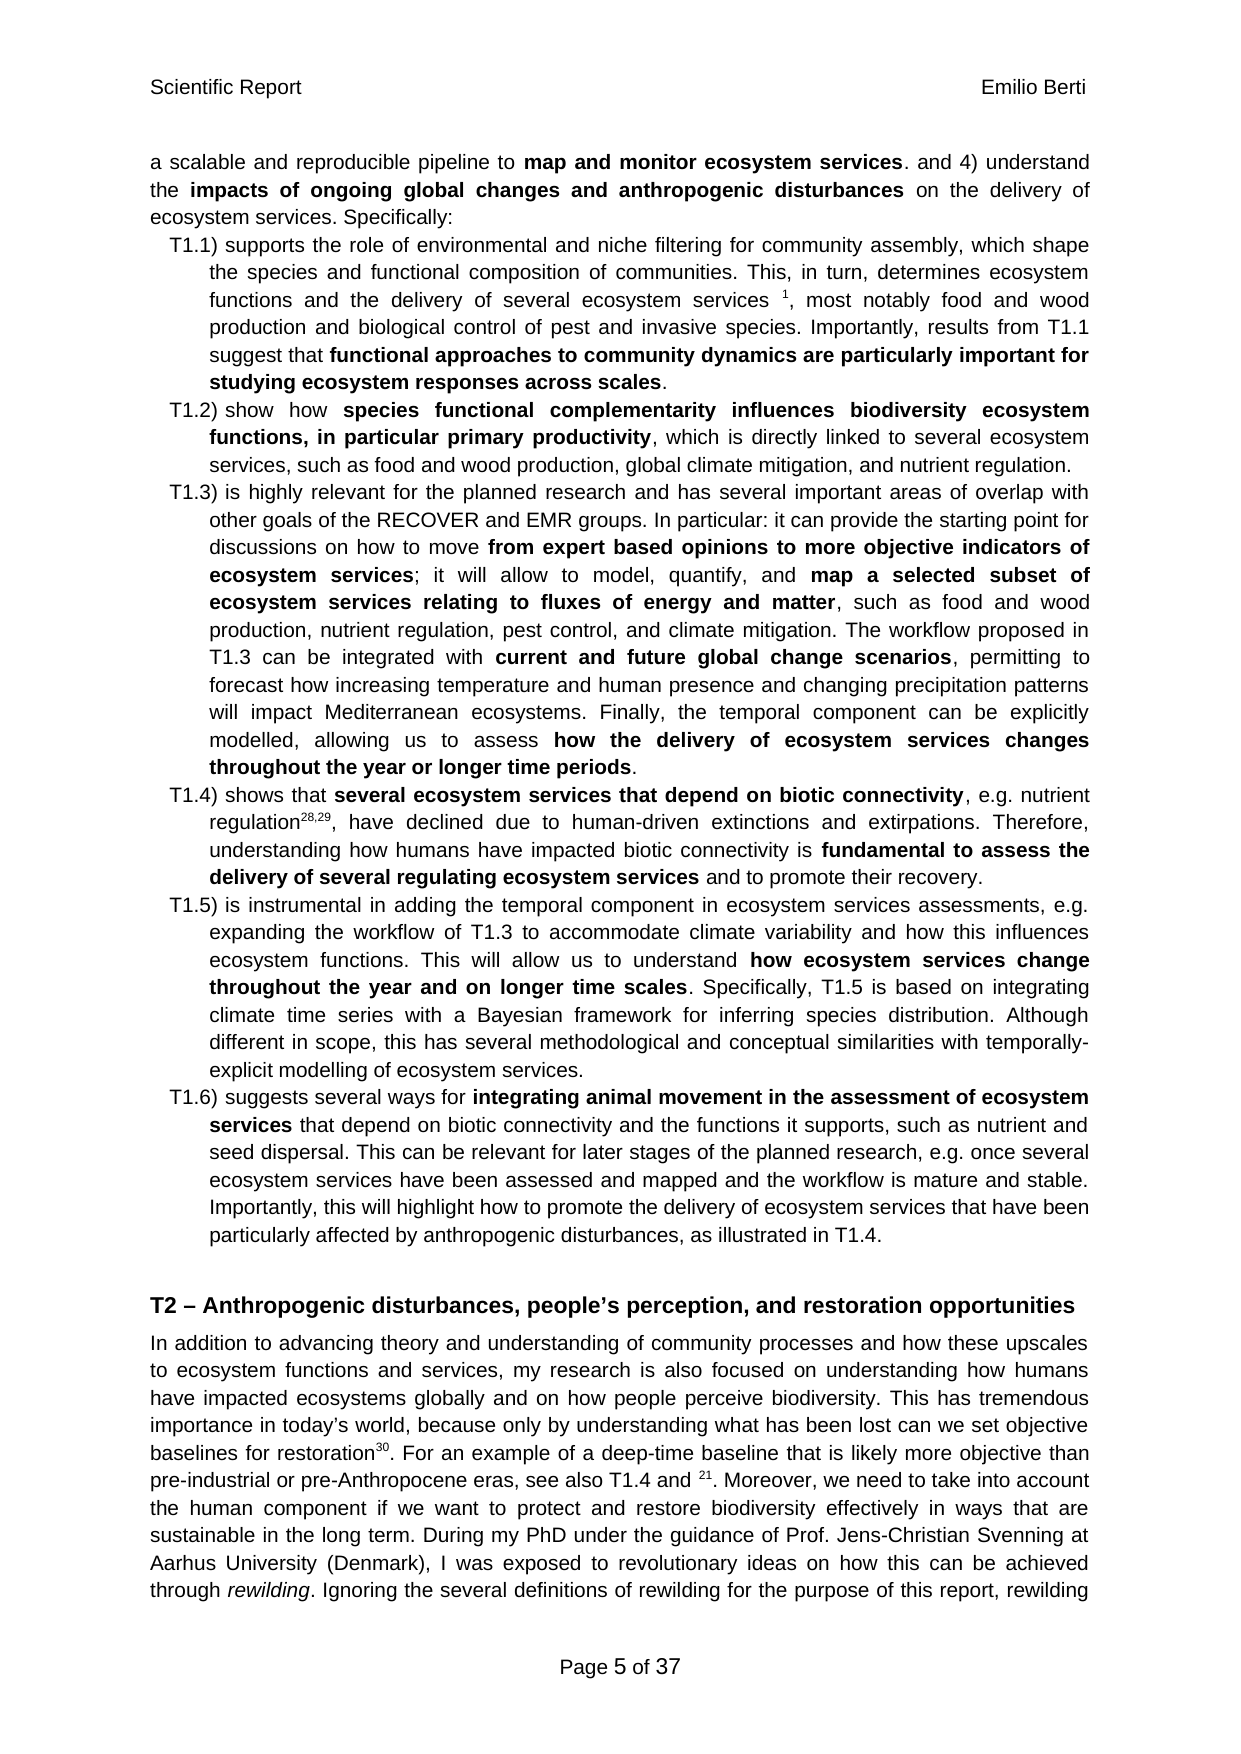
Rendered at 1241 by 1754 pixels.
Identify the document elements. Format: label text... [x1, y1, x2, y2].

list show how species functional complementarity influences biodiversity ecosystem functions, in particular primary productivity, which is directly linked to several ecosystem services, such as food and wood production, global climate mitigation, and nutrient regulation. [169, 397, 1090, 476]
list is instrumental in adding the temporal component in ecosystem services assessments, e.g. expanding the workflow of T1.3 to accommodate climate variability and how this influences ecosystem functions. This will allow us to understand how ecosystem services change throughout the year and on longer time scales. Specifically, T1.5 is based on integrating climate time series with a Bayesian framework for inferring species distribution. Although different in scope, this has several methodological and conceptual similarities with temporally-explicit modelling of ecosystem services. [169, 892, 1090, 1081]
list suggests several ways for integrating animal movement in the assessment of ecosystem services that depend on biotic connectivity and the functions it supports, such as nutrient and seed dispersal. This can be relevant for later stages of the planned research, e.g. once several ecosystem services have been assessed and mapped and the workflow is mature and stable. Importantly, this will highlight how to promote the delivery of ecosystem services that have been particularly affected by anthropogenic disturbances, as illustrated in T1.4. [169, 1085, 1090, 1246]
list supports the role of environmental and niche filtering for community assembly, which shape the species and functional composition of communities. This, in turn, determines ecosystem functions and the delivery of several ecosystem services 1, most notably food and wood production and biological control of pest and invasive species. Importantly, results from T1.1 suggest that functional approaches to community dynamics are particularly important for studying ecosystem responses across scales. [169, 232, 1090, 394]
subtitle T2 – Anthropogenic disturbances, people’s perception, and restoration opportunities [150, 1292, 1090, 1318]
text a scalable and reproducible pipeline to map and monitor ecosystem services. and 4) understand the impacts of ongoing global changes and anthropogenic disturbances on the delivery of ecosystem services. Specifically: [150, 150, 1090, 229]
list is highly relevant for the planned research and has several important areas of overlap with other goals of the RECOVER and EMR groups. In particular: it can provide the starting point for discussions on how to move from expert based opinions to more objective indicators of ecosystem services; it will allow to model, quantify, and map a selected subset of ecosystem services relating to fluxes of energy and matter, such as food and wood production, nutrient regulation, pest control, and climate mitigation. The workflow proposed in T1.3 can be integrated with current and future global change scenarios, permitting to forecast how increasing temperature and human presence and changing precipitation patterns will impact Mediterranean ecosystems. Finally, the temporal component can be explicitly modelled, allowing us to assess how the delivery of ecosystem services changes throughout the year or longer time periods. [169, 480, 1090, 779]
list shows that several ecosystem services that depend on biotic connectivity, e.g. nutrient regulation28,29, have declined due to human-driven extinctions and extirpations. Therefore, understanding how humans have impacted biotic connectivity is fundamental to assess the delivery of several regulating ecosystem services and to promote their recovery. [169, 782, 1090, 889]
text In addition to advancing theory and understanding of community processes and how these upscales to ecosystem functions and services, my research is also focused on understanding how humans have impacted ecosystems globally and on how people perceive biodiversity. This has tremendous importance in today’s world, because only by understanding what has been lost can we set objective baselines for restoration30. For an example of a deep-time baseline that is likely more objective than pre-industrial or pre-Anthropocene eras, see also T1.4 and 21. Moreover, we need to take into account the human component if we want to protect and restore biodiversity effectively in ways that are sustainable in the long term. During my PhD under the guidance of Prof. Jens-Christian Svenning at Aarhus University (Denmark), I was exposed to revolutionary ideas on how this can be achieved through rewilding. Ignoring the several definitions of rewilding for the purpose of this report, rewilding [150, 1331, 1090, 1602]
